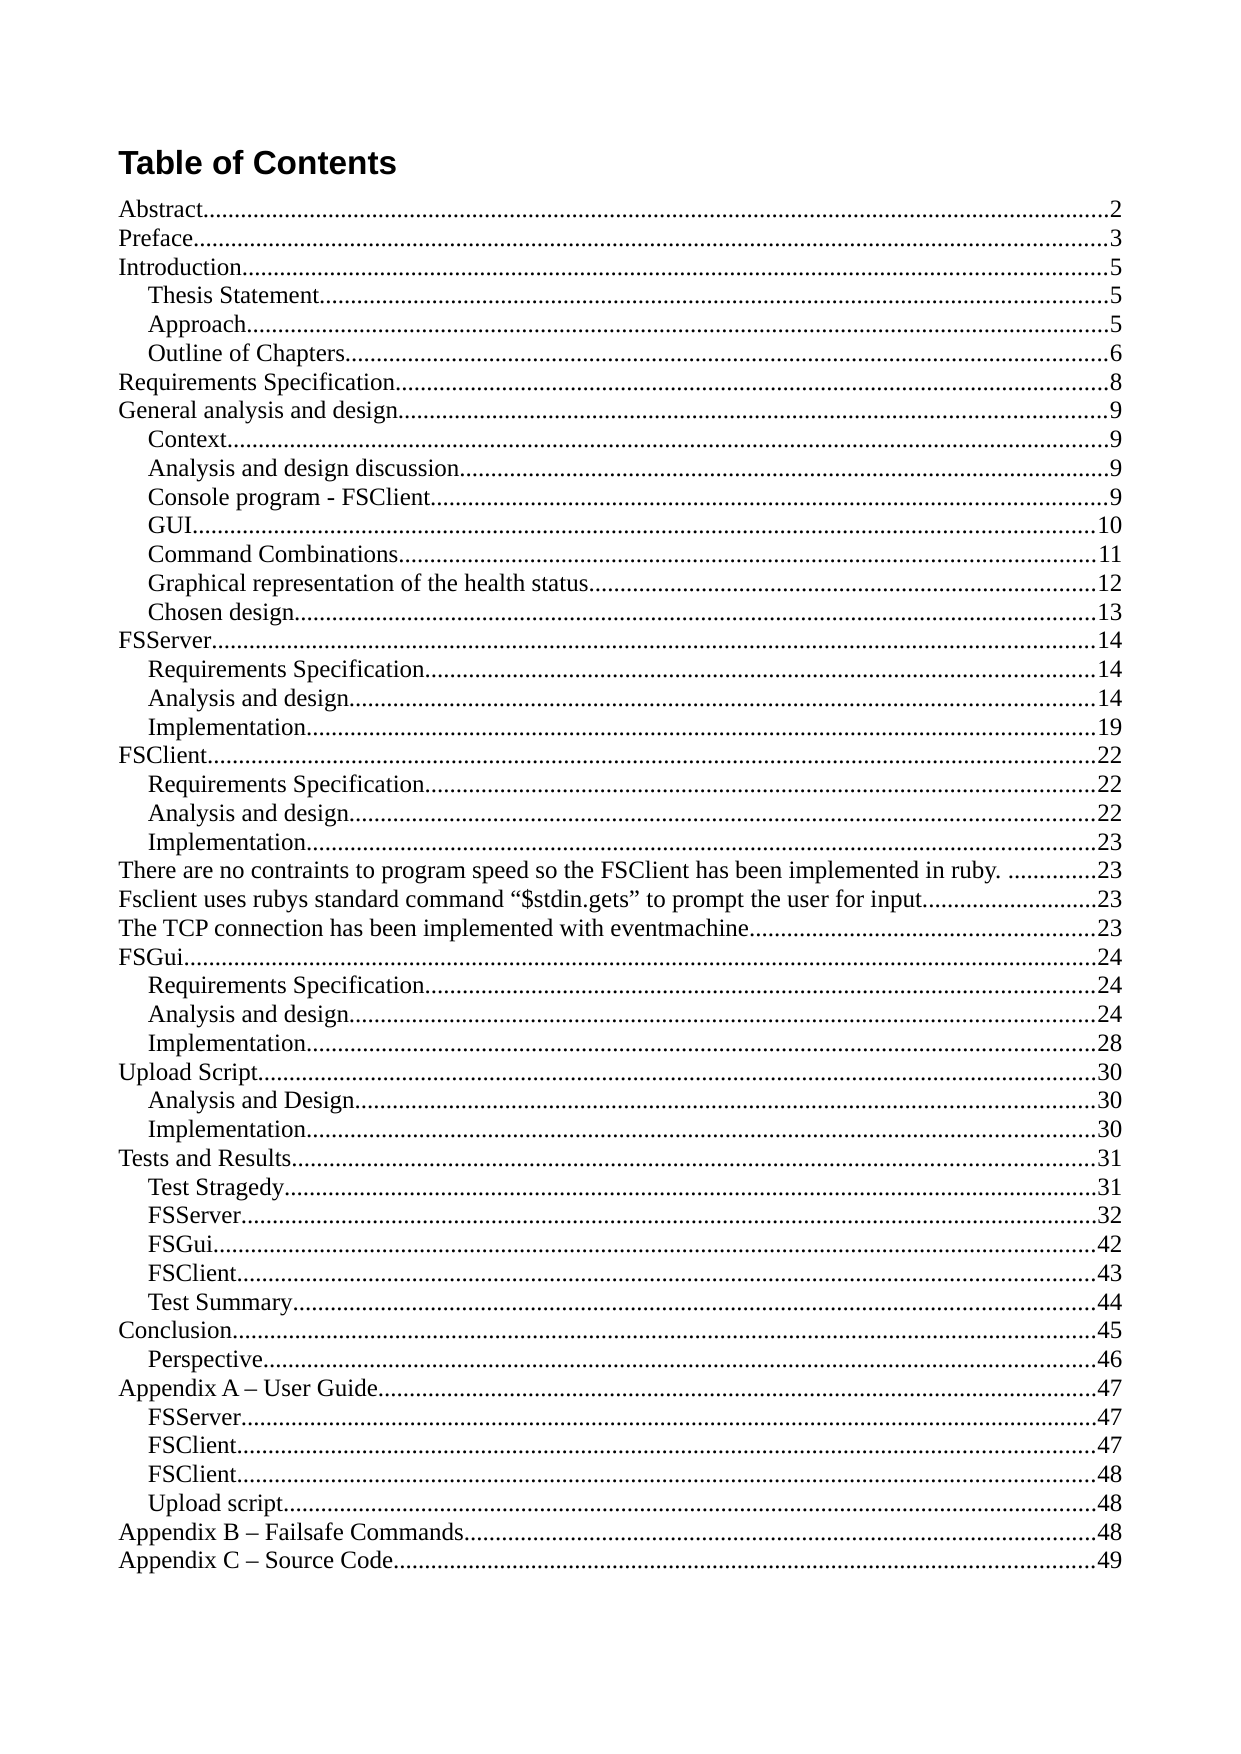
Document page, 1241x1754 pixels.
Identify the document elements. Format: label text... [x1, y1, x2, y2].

text Graphical representation of the health status 12 [148, 568, 1122, 597]
text FSClient 43 [148, 1258, 1122, 1287]
text Tests and Results 31 [118, 1143, 1122, 1172]
text Approach 5 [148, 309, 1122, 338]
text The TCP connection has been implemented with eventmachine. 23 [118, 913, 1122, 942]
text FSGui 42 [148, 1229, 1122, 1258]
text Implementation 23 [148, 827, 1122, 855]
text Upload script 48 [148, 1488, 1122, 1517]
text Appendix B – Failsafe Commands 48 [118, 1517, 1122, 1545]
text Console program - FSClient 9 [148, 482, 1122, 510]
text Context 9 [148, 424, 1122, 453]
text FSServer 32 [148, 1200, 1122, 1229]
text Appendix A – User Guide 47 [118, 1373, 1122, 1402]
text FSClient 47 [148, 1430, 1122, 1459]
text Analysis and design 24 [148, 999, 1122, 1028]
text FSClient 48 [148, 1459, 1122, 1488]
text Outline of Chapters 6 [148, 338, 1122, 367]
text There are no contraints to program speed so the FSClient has been implemented in ruby. 23 [118, 855, 1122, 884]
text Thesis Statement 5 [148, 280, 1122, 309]
text Test Stragedy 31 [148, 1172, 1122, 1200]
text Chosen design 13 [148, 597, 1122, 625]
text General analysis and design 9 [118, 395, 1122, 424]
text Implementation 19 [148, 712, 1122, 740]
text Analysis and design 22 [148, 798, 1122, 827]
text Appendix C – Source Code 49 [118, 1545, 1122, 1574]
text Upload Script 30 [118, 1057, 1122, 1085]
text Requirements Specification 14 [148, 654, 1122, 683]
text Analysis and design discussion 9 [148, 453, 1122, 482]
text FSGui 24 [118, 942, 1122, 970]
subtitle Table of Contents [118, 143, 1122, 182]
text Implementation 28 [148, 1028, 1122, 1057]
text FSServer 47 [148, 1402, 1122, 1430]
text Fsclient uses rubys standard command “$stdin.gets” to prompt the user for input. 23 [118, 884, 1122, 913]
text Command Combinations 11 [148, 539, 1122, 568]
text Requirements Specification 22 [148, 769, 1122, 798]
text Analysis and Design 30 [148, 1085, 1122, 1114]
text Introduction 5 [118, 252, 1122, 280]
text Perspective 46 [148, 1344, 1122, 1373]
text Preface 3 [118, 223, 1122, 252]
text Conclusion 45 [118, 1315, 1122, 1344]
text FSClient 22 [118, 740, 1122, 769]
text Requirements Specification 24 [148, 970, 1122, 999]
text Analysis and design 14 [148, 683, 1122, 712]
text Implementation 30 [148, 1114, 1122, 1143]
text Test Summary 44 [148, 1287, 1122, 1315]
text GUI 10 [148, 510, 1122, 539]
text Abstract 2 [118, 194, 1122, 223]
text FSServer 14 [118, 625, 1122, 654]
text Requirements Specification 8 [118, 367, 1122, 395]
